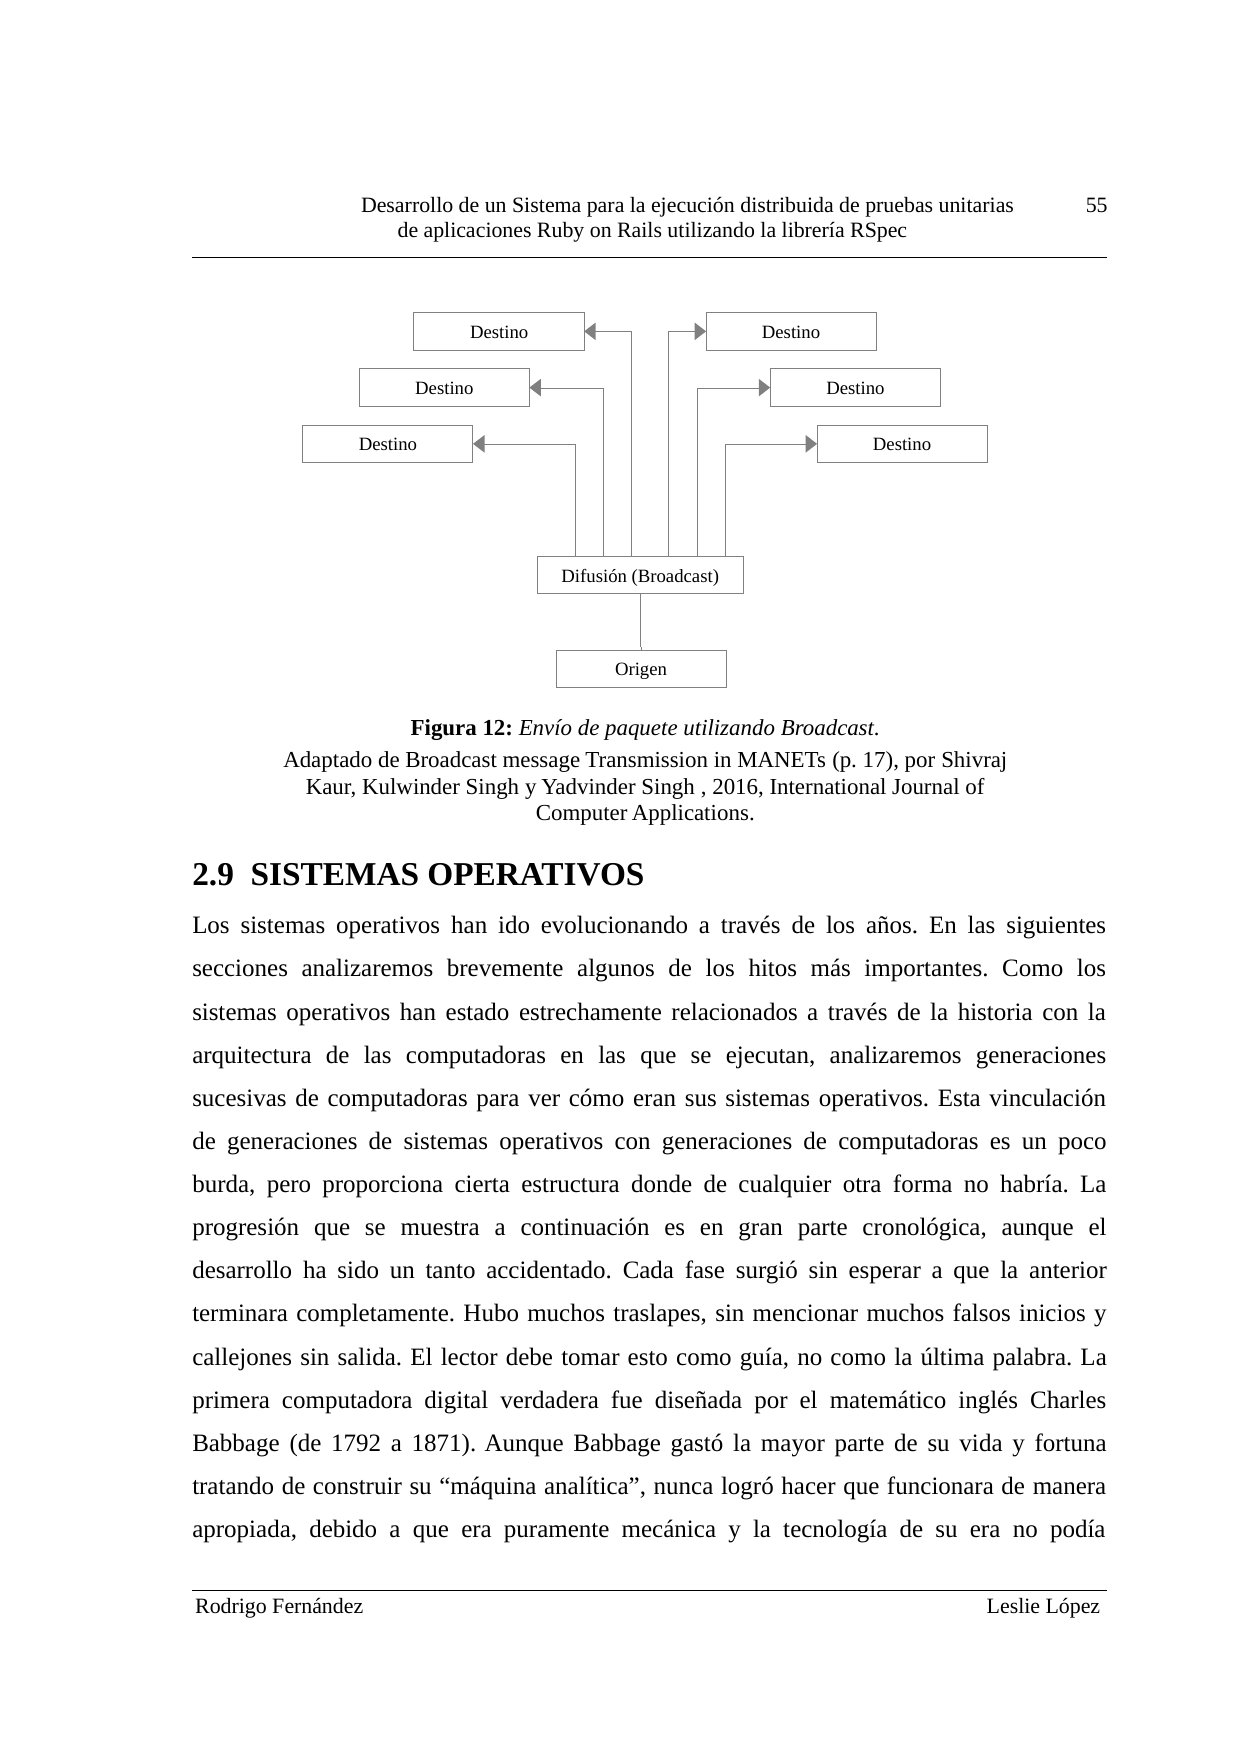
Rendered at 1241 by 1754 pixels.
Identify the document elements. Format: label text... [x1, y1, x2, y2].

subtitle Sistemas Operativos [192, 854, 1107, 893]
text Adaptado de Broadcast message Transmission in MANETs (p. 17), por Shivraj Kaur, Kulwinder Singh y Yadvinder Singh , 2016, International Journal of Computer Applications. [257, 746, 1033, 826]
text Los sistemas operativos han ido evolucionando a través de los años. En las siguientes secciones analizaremos brevemente algunos de los hitos más importantes. Como los sistemas operativos han estado estrechamente relacionados a través de la historia con la arquitectura de las computadoras en las que se ejecutan, analizaremos generaciones sucesivas de computadoras para ver cómo eran sus sistemas operativos. Esta vinculación de generaciones de sistemas operativos con generaciones de computadoras es un poco burda, pero proporciona cierta estructura donde de cualquier otra forma no habría. La progresión que se muestra a continuación es en gran parte cronológica, aunque el desarrollo ha sido un tanto accidentado. Cada fase surgió sin esperar a que la anterior terminara completamente. Hubo muchos traslapes, sin mencionar muchos falsos inicios y callejones sin salida. El lector debe tomar esto como guía, no como la última palabra. La primera computadora digital verdadera fue diseñada por el matemático inglés Charles Babbage (de 1792 a 1871). Aunque Babbage gastó la mayor parte de su vida y fortuna tratando de construir su “máquina analítica”, nunca logró hacer que funcionara de manera apropiada, debido a que era puramente mecánica y la tecnología de su era no podía [192, 910, 1107, 1543]
text Figura 12: Envío de paquete utilizando Broadcast. [257, 714, 1033, 741]
